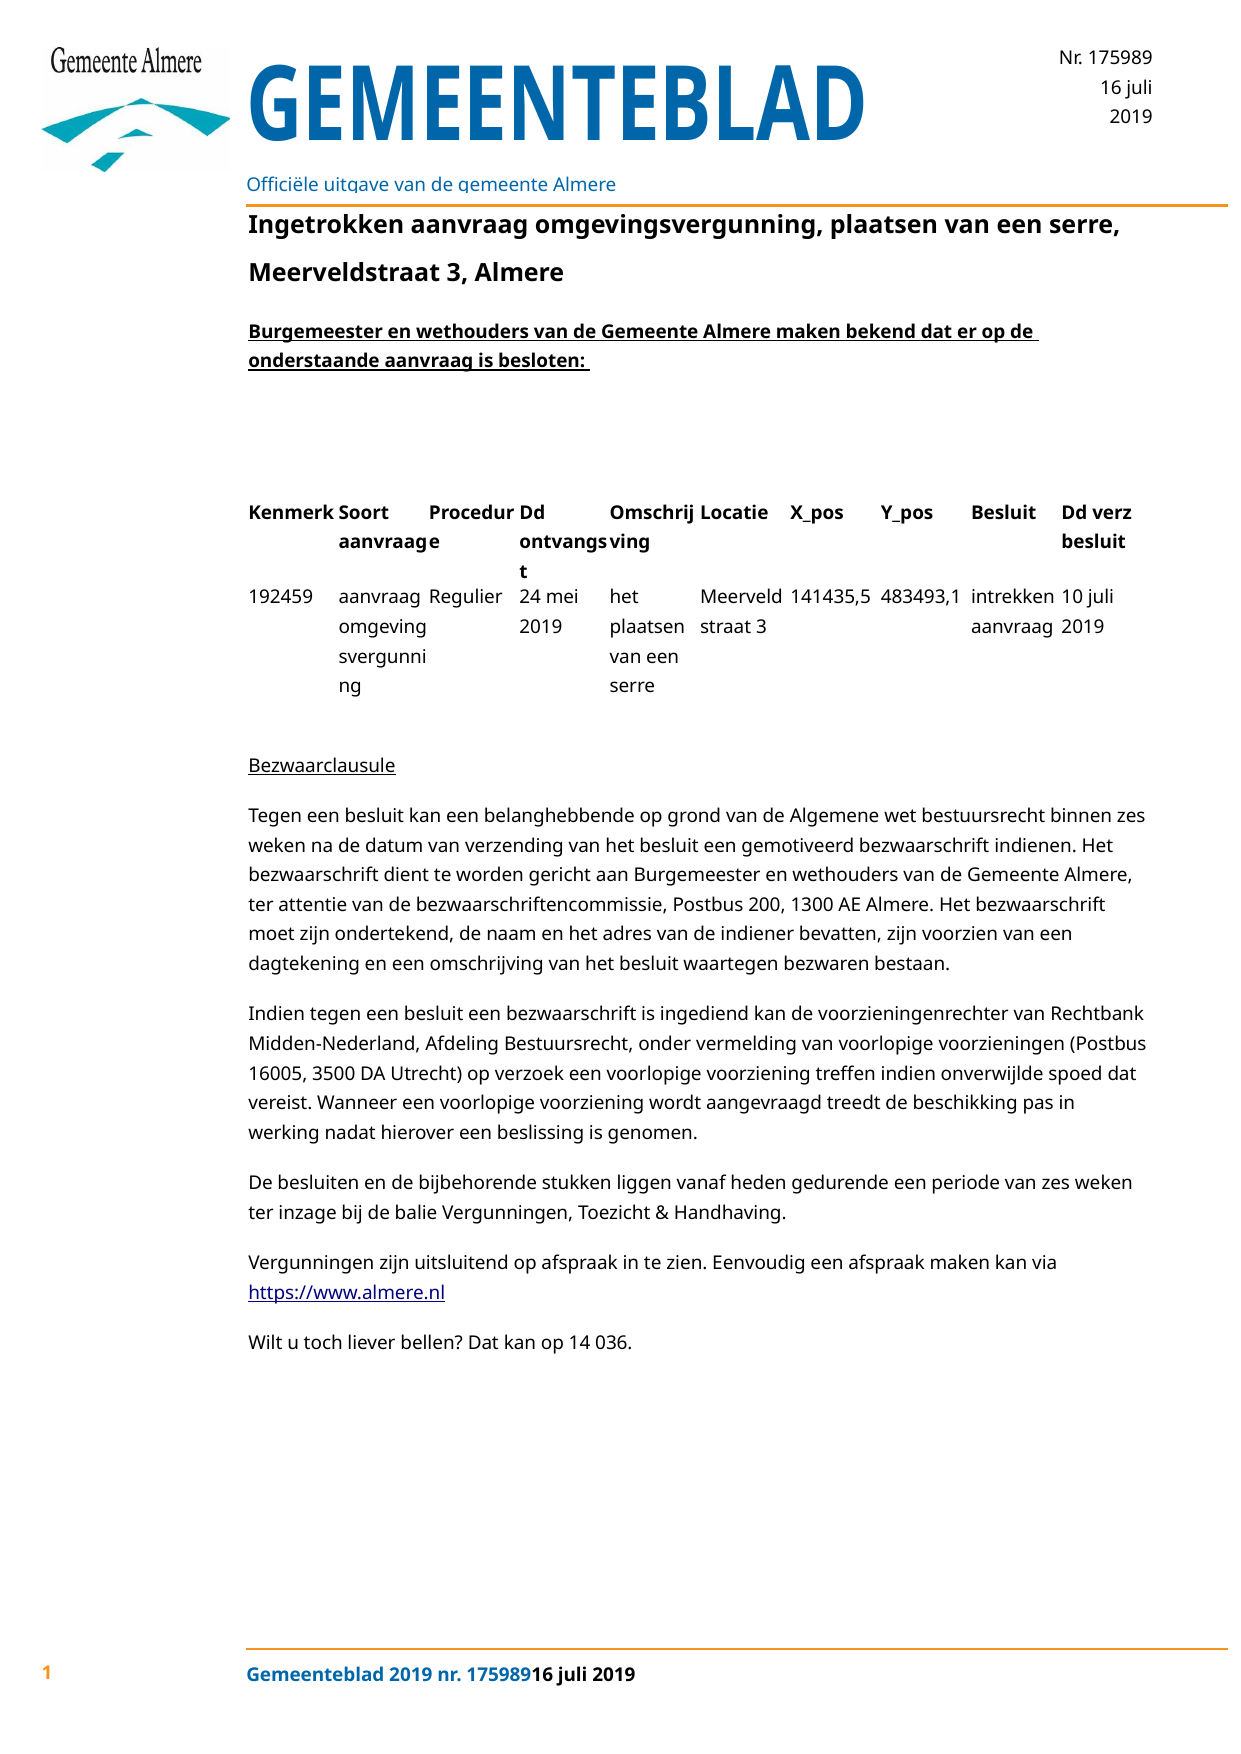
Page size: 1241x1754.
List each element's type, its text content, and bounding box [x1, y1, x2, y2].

text Bezwaarclausule [248, 752, 1152, 778]
text Vergunningen zijn uitsluitend op afspraak in te zien. Eenvoudig een afspraak maken kan via https://www.almere.nl [248, 1249, 1152, 1305]
table_header Soort aanvraag [338, 499, 429, 584]
table_cell het plaatsen van een serre [609, 584, 700, 698]
table_header Dd ontvangst [519, 499, 609, 584]
table_cell 141435,5 [790, 584, 881, 698]
text Tegen een besluit kan een belanghebbende op grond van de Algemene wet bestuursrecht binnen zes weken na de datum van verzending van het besluit een gemotiveerd bezwaarschrift indienen. Het bezwaarschrift dient te worden gericht aan Burgemeester en wethouders van de Gemeente Almere, ter attentie van de bezwaarschriftencommissie, Postbus 200, 1300 AE Almere. Het bezwaarschrift moet zijn ondertekend, de naam en het adres van de indiener bevatten, zijn voorzien van een dagtekening en een omschrijving van het besluit waartegen bezwaren bestaan. [248, 802, 1152, 976]
table_cell 192459 [248, 584, 338, 698]
table_header Y_pos [881, 499, 971, 584]
table_header X_pos [790, 499, 881, 584]
table_header Procedure [429, 499, 519, 584]
table_header Besluit [971, 499, 1061, 584]
table_header Kenmerk [248, 499, 338, 584]
text Wilt u toch liever bellen? Dat kan op 14 036. [248, 1329, 1152, 1355]
text Ingetrokken aanvraag omgevingsvergunning, plaatsen van een serre, Meerveldstraat 3, Almere [248, 207, 1152, 288]
table_header Omschrijving [609, 499, 700, 584]
table_cell Regulier [429, 584, 519, 698]
table_header Dd verz besluit [1061, 499, 1152, 584]
table_cell 24 mei 2019 [519, 584, 609, 698]
text De besluiten en de bijbehorende stukken liggen vanaf heden gedurende een periode van zes weken ter inzage bij de balie Vergunningen, Toezicht & Handhaving. [248, 1169, 1152, 1225]
picture [41, 47, 231, 172]
table_cell Meerveldstraat 3 [700, 584, 790, 698]
text Indien tegen een besluit een bezwaarschrift is ingediend kan de voorzieningenrechter van Rechtbank Midden-Nederland, Afdeling Bestuursrecht, onder vermelding van voorlopige voorzieningen (Postbus 16005, 3500 DA Utrecht) op verzoek een voorlopige voorziening treffen indien onverwijlde spoed dat vereist. Wanneer een voorlopige voorziening wordt aangevraagd treedt de beschikking pas in werking nadat hierover een beslissing is genomen. [248, 1001, 1152, 1145]
table_cell 483493,1 [881, 584, 971, 698]
table_header Locatie [700, 499, 790, 584]
table_cell 10 juli 2019 [1061, 584, 1152, 698]
table_cell intrekken aanvraag [971, 584, 1061, 698]
table_cell aanvraag omgevingsvergunning [338, 584, 429, 698]
text Burgemeester en wethouders van de Gemeente Almere maken bekend dat er op de onderstaande aanvraag is besloten: [248, 318, 1152, 373]
